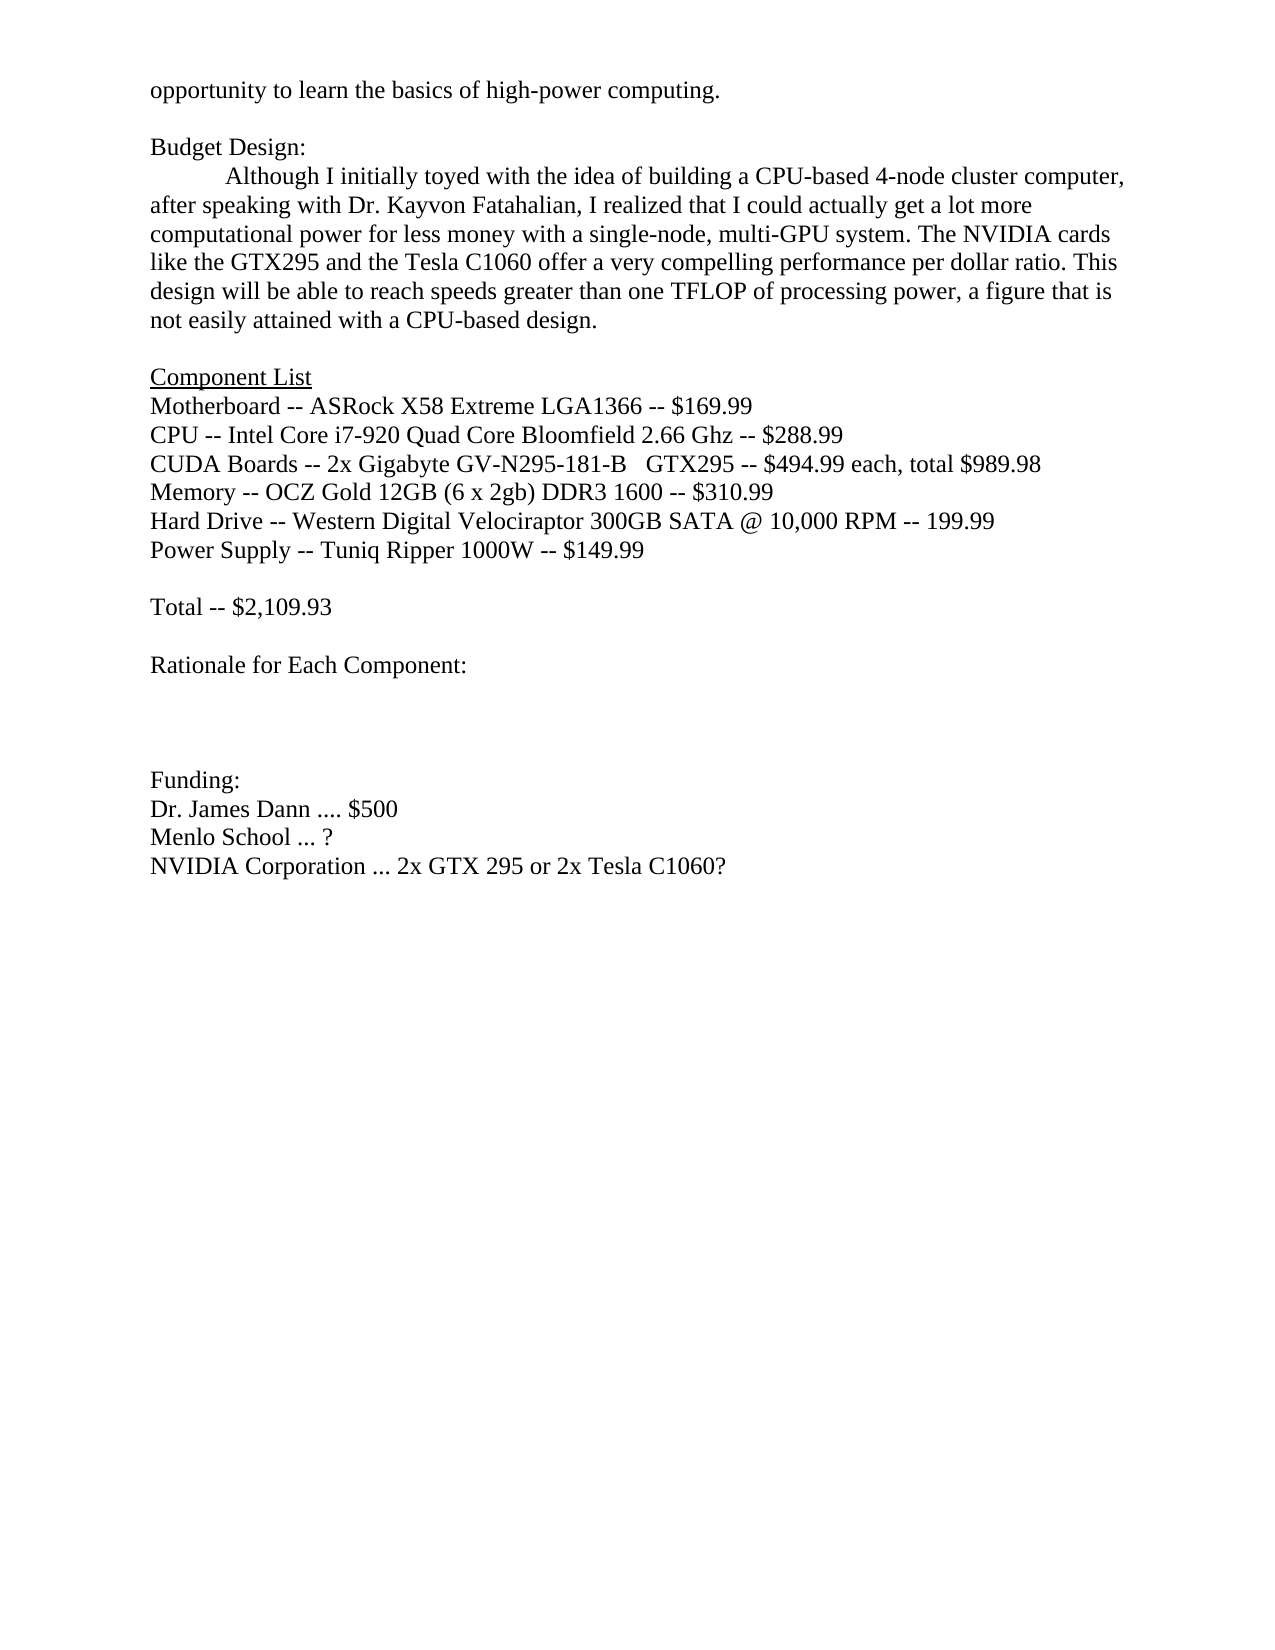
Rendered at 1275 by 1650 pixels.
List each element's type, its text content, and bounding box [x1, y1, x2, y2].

text Rationale for Each Component: [150, 650, 1125, 679]
text Hard Drive -- Western Digital Velociraptor 300GB SATA @ 10,000 RPM -- 199.99 [150, 506, 1125, 535]
text Budget Design: [150, 132, 1125, 161]
text CPU -- Intel Core i7-920 Quad Core Bloomfield 2.66 Ghz -- $288.99 [150, 420, 1125, 449]
text Funding: [150, 765, 1125, 794]
text Although I initially toyed with the idea of building a CPU-based 4-node cluster computer, after speaking with Dr. Kayvon Fatahalian, I realized that I could actually get a lot more computational power for less money with a single-node, multi-GPU system. The NVIDIA cards like the GTX295 and the Tesla C1060 offer a very compelling performance per dollar ratio. This design will be able to reach speeds greater than one TFLOP of processing power, a figure that is not easily attained with a CPU-based design. [150, 161, 1125, 334]
text Component List [150, 362, 1125, 391]
text opportunity to learn the basics of high-power computing. [150, 75, 1125, 104]
text CUDA Boards -- 2x Gigabyte GV-N295-181-B GTX295 -- $494.99 each, total $989.98 [150, 449, 1125, 477]
text Motherboard -- ASRock X58 Extreme LGA1366 -- $169.99 [150, 391, 1125, 420]
text Memory -- OCZ Gold 12GB (6 x 2gb) DDR3 1600 -- $310.99 [150, 477, 1125, 506]
text Dr. James Dann .... $500 [150, 794, 1125, 822]
text NVIDIA Corporation ... 2x GTX 295 or 2x Tesla C1060? [150, 851, 1125, 880]
text Power Supply -- Tuniq Ripper 1000W -- $149.99 [150, 535, 1125, 564]
text Total -- $2,109.93 [150, 592, 1125, 621]
text Menlo School ... ? [150, 822, 1125, 851]
